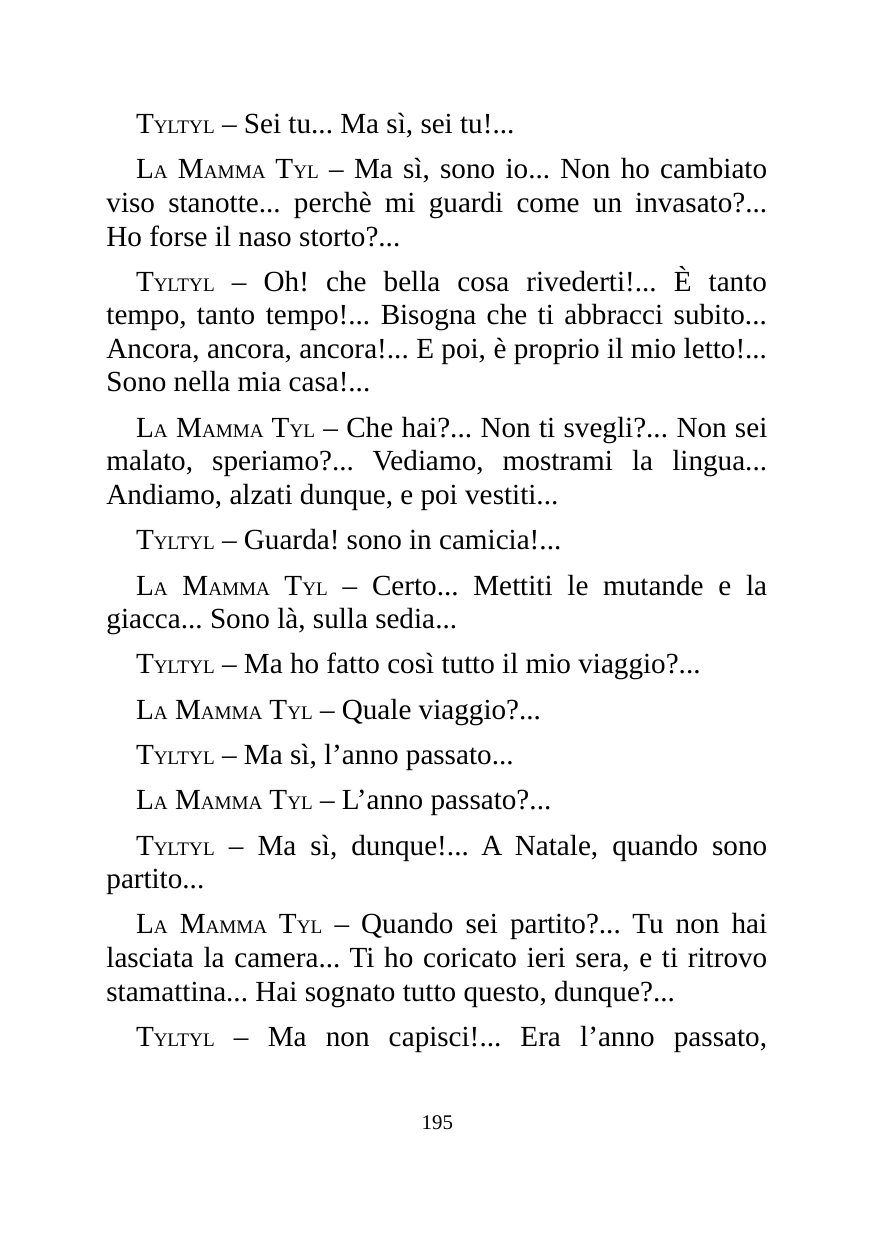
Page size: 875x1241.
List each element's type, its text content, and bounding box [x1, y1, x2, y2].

text La Mamma Tyl – Certo... Mettiti le mutande e la giacca... Sono là, sulla sedia... [106, 568, 768, 635]
text Tyltyl – Ma sì, l’anno passato... [106, 737, 768, 771]
text La Mamma Tyl – Che hai?... Non ti svegli?... Non sei malato, speriamo?... Vediamo, mostrami la lingua... Andiamo, alzati dunque, e poi vestiti... [106, 410, 768, 511]
text La Mamma Tyl – L’anno passato?... [106, 782, 768, 816]
text La Mamma Tyl – Ma sì, sono io... Non ho cambiato viso stanotte... perchè mi guardi come un invasato?... Ho forse il naso storto?... [106, 152, 768, 252]
text La Mamma Tyl – Quale viaggio?... [106, 692, 768, 725]
text Tyltyl – Ma non capisci!... Era l’anno passato, [106, 1019, 768, 1052]
text Tyltyl – Oh! che bella cosa rivederti!... È tanto tempo, tanto tempo!... Bisogna che ti abbracci subito... Ancora, ancora, ancora!... E poi, è proprio il mio letto!... Sono nella mia casa!... [106, 264, 768, 398]
text Tyltyl – Ma sì, dunque!... A Natale, quando sono partito... [106, 828, 768, 895]
text Tyltyl – Guarda! sono in camicia!... [106, 522, 768, 556]
text La Mamma Tyl – Quando sei partito?... Tu non hai lasciata la camera... Ti ho coricato ieri sera, e ti ritrovo stamattina... Hai sognato tutto questo, dunque?... [106, 907, 768, 1007]
text Tyltyl – Ma ho fatto così tutto il mio viaggio?... [106, 646, 768, 680]
text Tyltyl – Sei tu... Ma sì, sei tu!... [106, 106, 768, 140]
